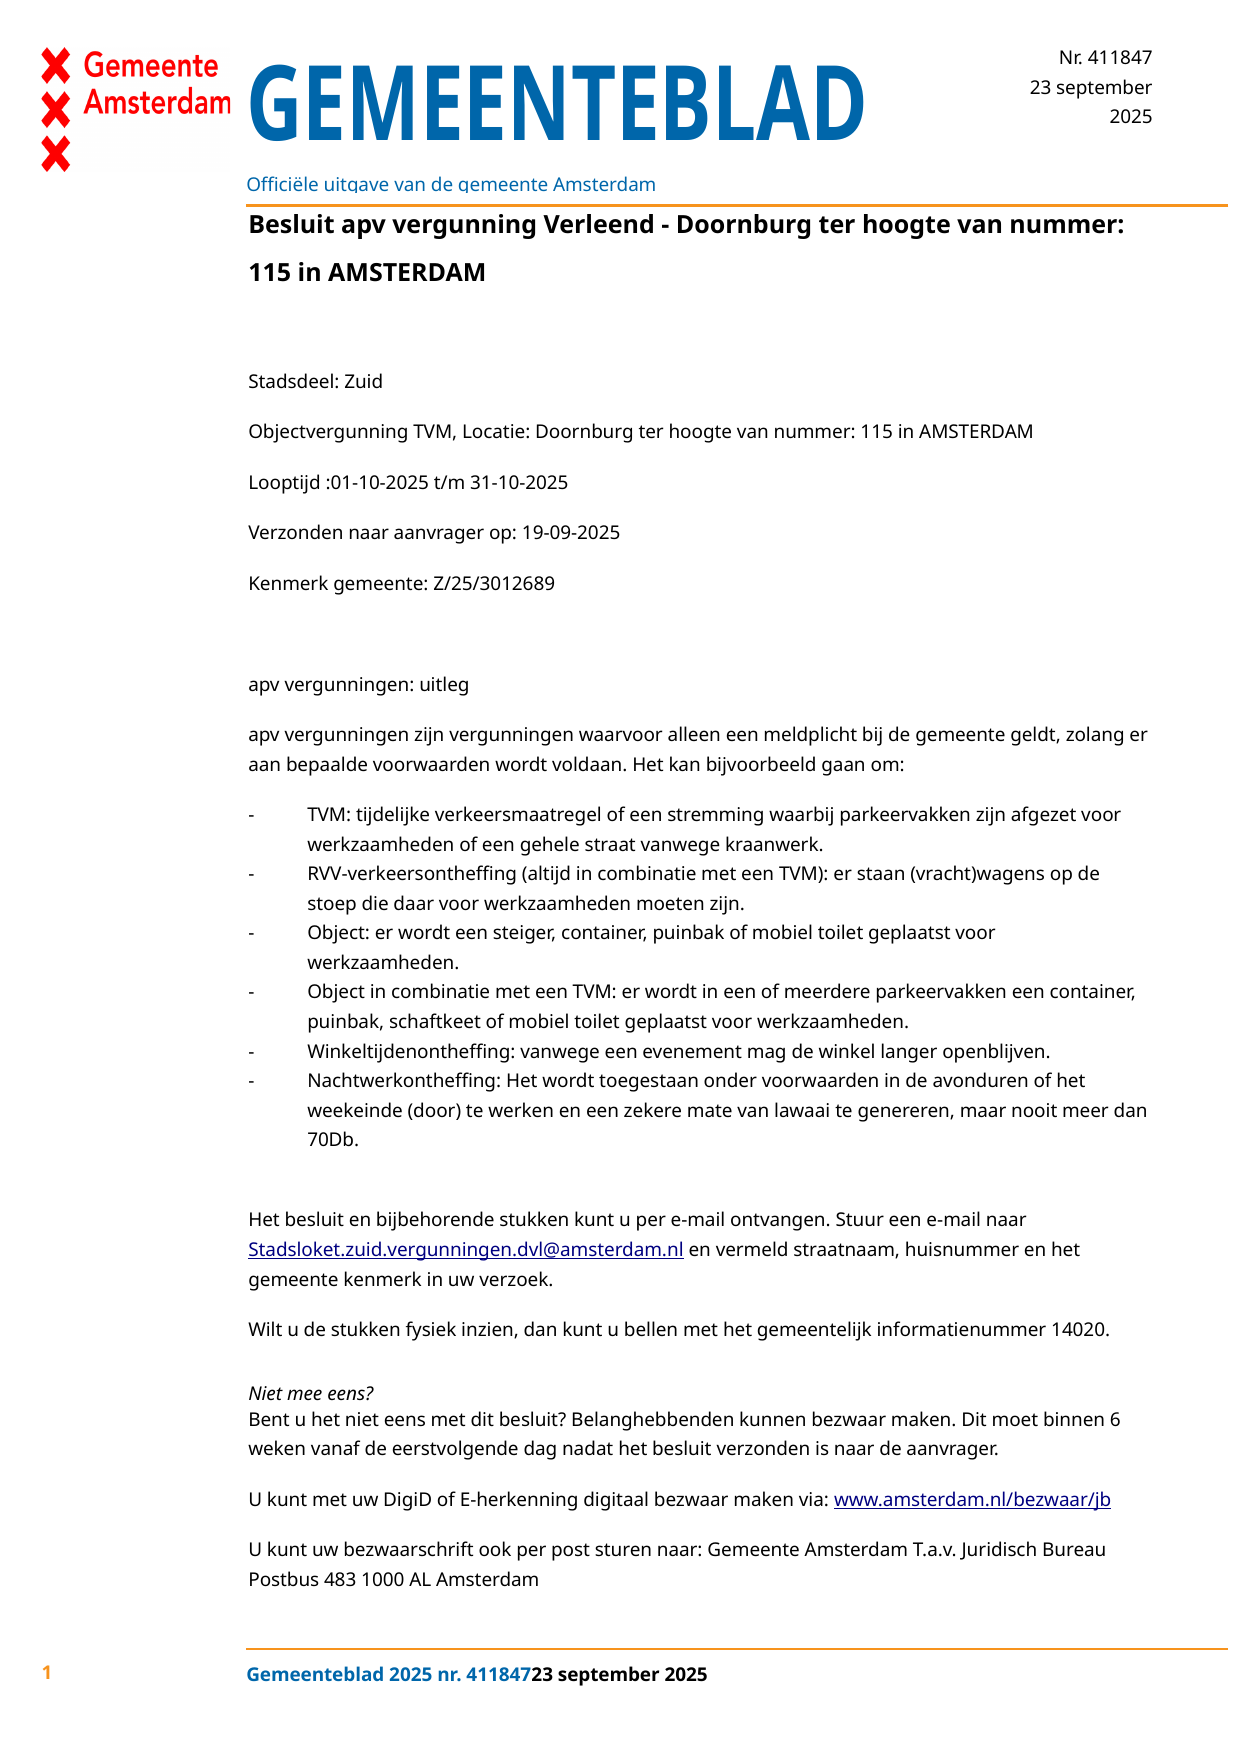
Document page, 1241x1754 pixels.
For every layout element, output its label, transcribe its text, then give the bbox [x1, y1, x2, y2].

text Stadsdeel: Zuid [248, 368, 1152, 394]
text Het besluit en bijbehorende stukken kunt u per e-mail ontvangen. Stuur een e-mail naar Stadsloket.zuid.vergunningen.dvl@amsterdam.nl en vermeld straatnaam, huisnummer en het gemeente kenmerk in uw verzoek. [248, 1207, 1152, 1292]
text Wilt u de stukken fysiek inzien, dan kunt u bellen met het gemeentelijk informatienummer 14020. [248, 1316, 1152, 1342]
list Nachtwerkontheffing: Het wordt toegestaan onder voorwaarden in de avonduren of het weekeinde (door) te werken en een zekere mate van lawaai te genereren, maar nooit meer dan 70Db. [248, 1067, 1152, 1152]
text Besluit apv vergunning Verleend - Doornburg ter hoogte van nummer: 115 in AMSTERDAM [248, 207, 1152, 288]
text U kunt met uw DigiD of E-herkenning digitaal bezwaar maken via: www.amsterdam.nl/bezwaar/jb [248, 1486, 1152, 1512]
text apv vergunningen: uitleg [248, 671, 1152, 697]
list Winkeltijdenontheffing: vanwege een evenement mag de winkel langer openblijven. [248, 1038, 1152, 1064]
text Kenmerk gemeente: Z/25/3012689 [248, 570, 1152, 596]
list RVV-verkeersontheffing (altijd in combinatie met een TVM): er staan (vracht)wagens op de stoep die daar voor werkzaamheden moeten zijn. [248, 860, 1152, 916]
list Object: er wordt een steiger, container, puinbak of mobiel toilet geplaatst voor werkzaamheden. [248, 919, 1152, 975]
text Looptijd :01-10-2025 t/m 31-10-2025 [248, 469, 1152, 495]
text Bent u het niet eens met dit besluit? Belanghebbenden kunnen bezwaar maken. Dit moet binnen 6 weken vanaf de eerstvolgende dag nadat het besluit verzonden is naar de aanvrager. [248, 1406, 1152, 1461]
picture [41, 47, 231, 172]
list Object in combinatie met een TVM: er wordt in een of meerdere parkeervakken een container, puinbak, schaftkeet of mobiel toilet geplaatst voor werkzaamheden. [248, 979, 1152, 1034]
text U kunt uw bezwaarschrift ook per post sturen naar: Gemeente Amsterdam T.a.v. Juridisch Bureau Postbus 483 1000 AL Amsterdam [248, 1536, 1152, 1592]
text apv vergunningen zijn vergunningen waarvoor alleen een meldplicht bij de gemeente geldt, zolang er aan bepaalde voorwaarden wordt voldaan. Het kan bijvoorbeeld gaan om: [248, 721, 1152, 777]
text Objectvergunning TVM, Locatie: Doornburg ter hoogte van nummer: 115 in AMSTERDAM [248, 419, 1152, 444]
text Verzonden naar aanvrager op: 19-09-2025 [248, 519, 1152, 545]
text Niet mee eens? [248, 1380, 1152, 1406]
list TVM: tijdelijke verkeersmaatregel of een stremming waarbij parkeervakken zijn afgezet voor werkzaamheden of een gehele straat vanwege kraanwerk. [248, 801, 1152, 857]
